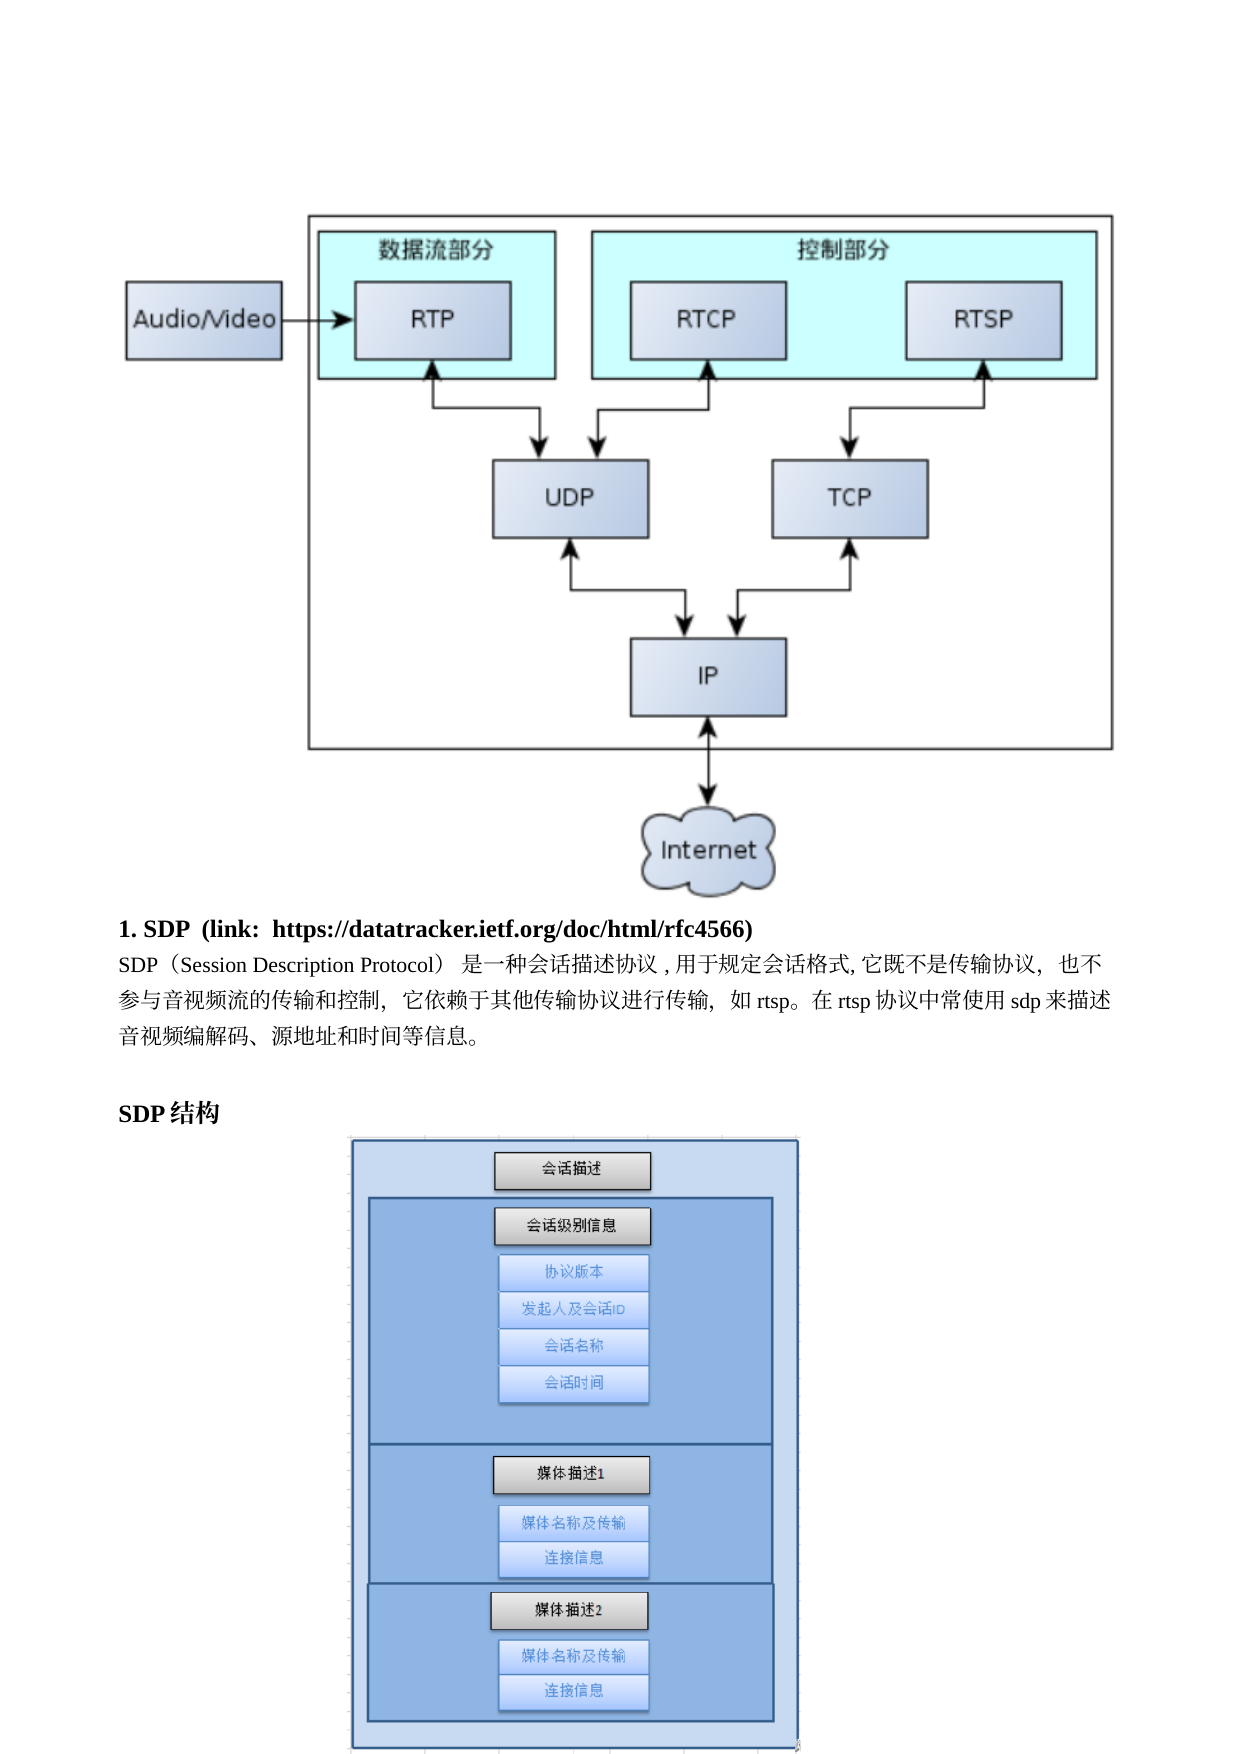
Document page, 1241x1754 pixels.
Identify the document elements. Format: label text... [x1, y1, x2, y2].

text 1. SDP (link: https://datatracker.ietf.org/doc/html/rfc4566) [118, 194, 1122, 943]
text SDP 结构 [118, 1093, 1122, 1129]
text SDP（Session Description Protocol） 是⼀种会话描述协议 , 用于规定会话格式, 它既不是传输协议，也不参与音视频流的传输和控制，它依赖于其他传输协议进行传输，如rtsp。在rtsp协议中常使用sdp来描述音视频编解码、源地址和时间等信息。 [118, 947, 1122, 1051]
picture [346, 1133, 801, 1754]
picture [121, 208, 1125, 910]
